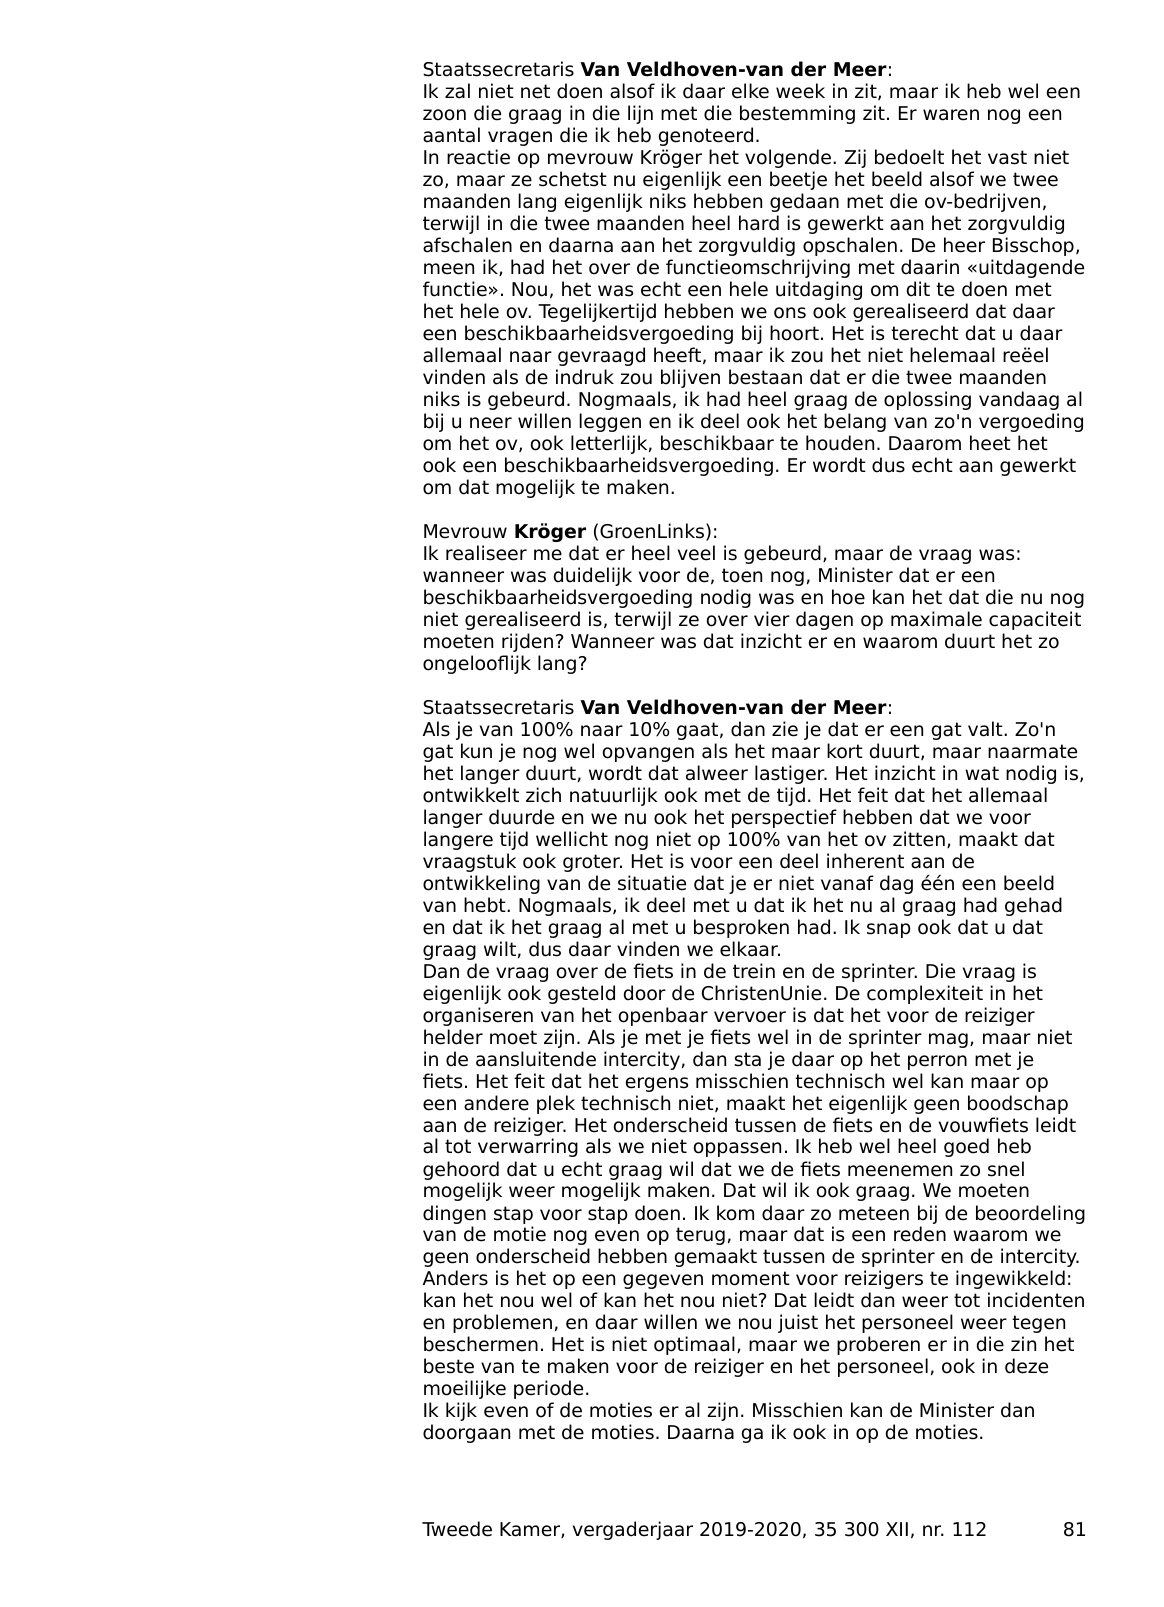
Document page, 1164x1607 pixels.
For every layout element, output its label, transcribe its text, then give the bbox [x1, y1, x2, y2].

text In reactie op mevrouw Kröger het volgende. Zij bedoelt het vast niet zo, maar ze schetst nu eigenlijk een beetje het beeld alsof we twee maanden lang eigenlijk niks hebben gedaan met die ov-bedrijven, terwijl in die twee maanden heel hard is gewerkt aan het zorgvuldig afschalen en daarna aan het zorgvuldig opschalen. De heer Bisschop, meen ik, had het over de functieomschrijving met daarin «uitdagende functie». Nou, het was echt een hele uitdaging om dit te doen met het hele ov. Tegelijkertijd hebben we ons ook gerealiseerd dat daar een beschikbaarheidsvergoeding bij hoort. Het is terecht dat u daar allemaal naar gevraagd heeft, maar ik zou het niet helemaal reëel vinden als de indruk zou blijven bestaan dat er die twee maanden niks is gebeurd. Nogmaals, ik had heel graag de oplossing vandaag al bij u neer willen leggen en ik deel ook het belang van zo'n vergoeding om het ov, ook letterlijk, beschikbaar te houden. Daarom heet het ook een beschikbaarheidsvergoeding. Er wordt dus echt aan gewerkt om dat mogelijk te maken. [422, 147, 1087, 499]
text Ik kijk even of de moties er al zijn. Misschien kan de Minister dan doorgaan met de moties. Daarna ga ik ook in op de moties. [422, 1400, 1087, 1444]
text Als je van 100% naar 10% gaat, dan zie je dat er een gat valt. Zo'n gat kun je nog wel opvangen als het maar kort duurt, maar naarmate het langer duurt, wordt dat alweer lastiger. Het inzicht in wat nodig is, ontwikkelt zich natuurlijk ook met de tijd. Het feit dat het allemaal langer duurde en we nu ook het perspectief hebben dat we voor langere tijd wellicht nog niet op 100% van het ov zitten, maakt dat vraagstuk ook groter. Het is voor een deel inherent aan de ontwikkeling van de situatie dat je er niet vanaf dag één een beeld van hebt. Nogmaals, ik deel met u dat ik het nu al graag had gehad en dat ik het graag al met u besproken had. Ik snap ook dat u dat graag wilt, dus daar vinden we elkaar. [422, 719, 1087, 961]
text Staatssecretaris Van Veldhoven-van der Meer: [422, 59, 1087, 81]
text Mevrouw Kröger (GroenLinks): [422, 521, 1087, 543]
text Dan de vraag over de fiets in de trein en de sprinter. Die vraag is eigenlijk ook gesteld door de ChristenUnie. De complexiteit in het organiseren van het openbaar vervoer is dat het voor de reiziger helder moet zijn. Als je met je fiets wel in de sprinter mag, maar niet in de aansluitende intercity, dan sta je daar op het perron met je fiets. Het feit dat het ergens misschien technisch wel kan maar op een andere plek technisch niet, maakt het eigenlijk geen boodschap aan de reiziger. Het onderscheid tussen de fiets en de vouwfiets leidt al tot verwarring als we niet oppassen. Ik heb wel heel goed heb gehoord dat u echt graag wil dat we de fiets meenemen zo snel mogelijk weer mogelijk maken. Dat wil ik ook graag. We moeten dingen stap voor stap doen. Ik kom daar zo meteen bij de beoordeling van de motie nog even op terug, maar dat is een reden waarom we geen onderscheid hebben gemaakt tussen de sprinter en de intercity. Anders is het op een gegeven moment voor reizigers te ingewikkeld: kan het nou wel of kan het nou niet? Dat leidt dan weer tot incidenten en problemen, en daar willen we nou juist het personeel weer tegen beschermen. Het is niet optimaal, maar we proberen er in die zin het beste van te maken voor de reiziger en het personeel, ook in deze moeilijke periode. [422, 961, 1087, 1400]
text Ik zal niet net doen alsof ik daar elke week in zit, maar ik heb wel een zoon die graag in die lijn met die bestemming zit. Er waren nog een aantal vragen die ik heb genoteerd. [422, 81, 1087, 147]
text Ik realiseer me dat er heel veel is gebeurd, maar de vraag was: wanneer was duidelijk voor de, toen nog, Minister dat er een beschikbaarheidsvergoeding nodig was en hoe kan het dat die nu nog niet gerealiseerd is, terwijl ze over vier dagen op maximale capaciteit moeten rijden? Wanneer was dat inzicht er en waarom duurt het zo ongelooflijk lang? [422, 543, 1087, 675]
text Staatssecretaris Van Veldhoven-van der Meer: [422, 697, 1087, 719]
